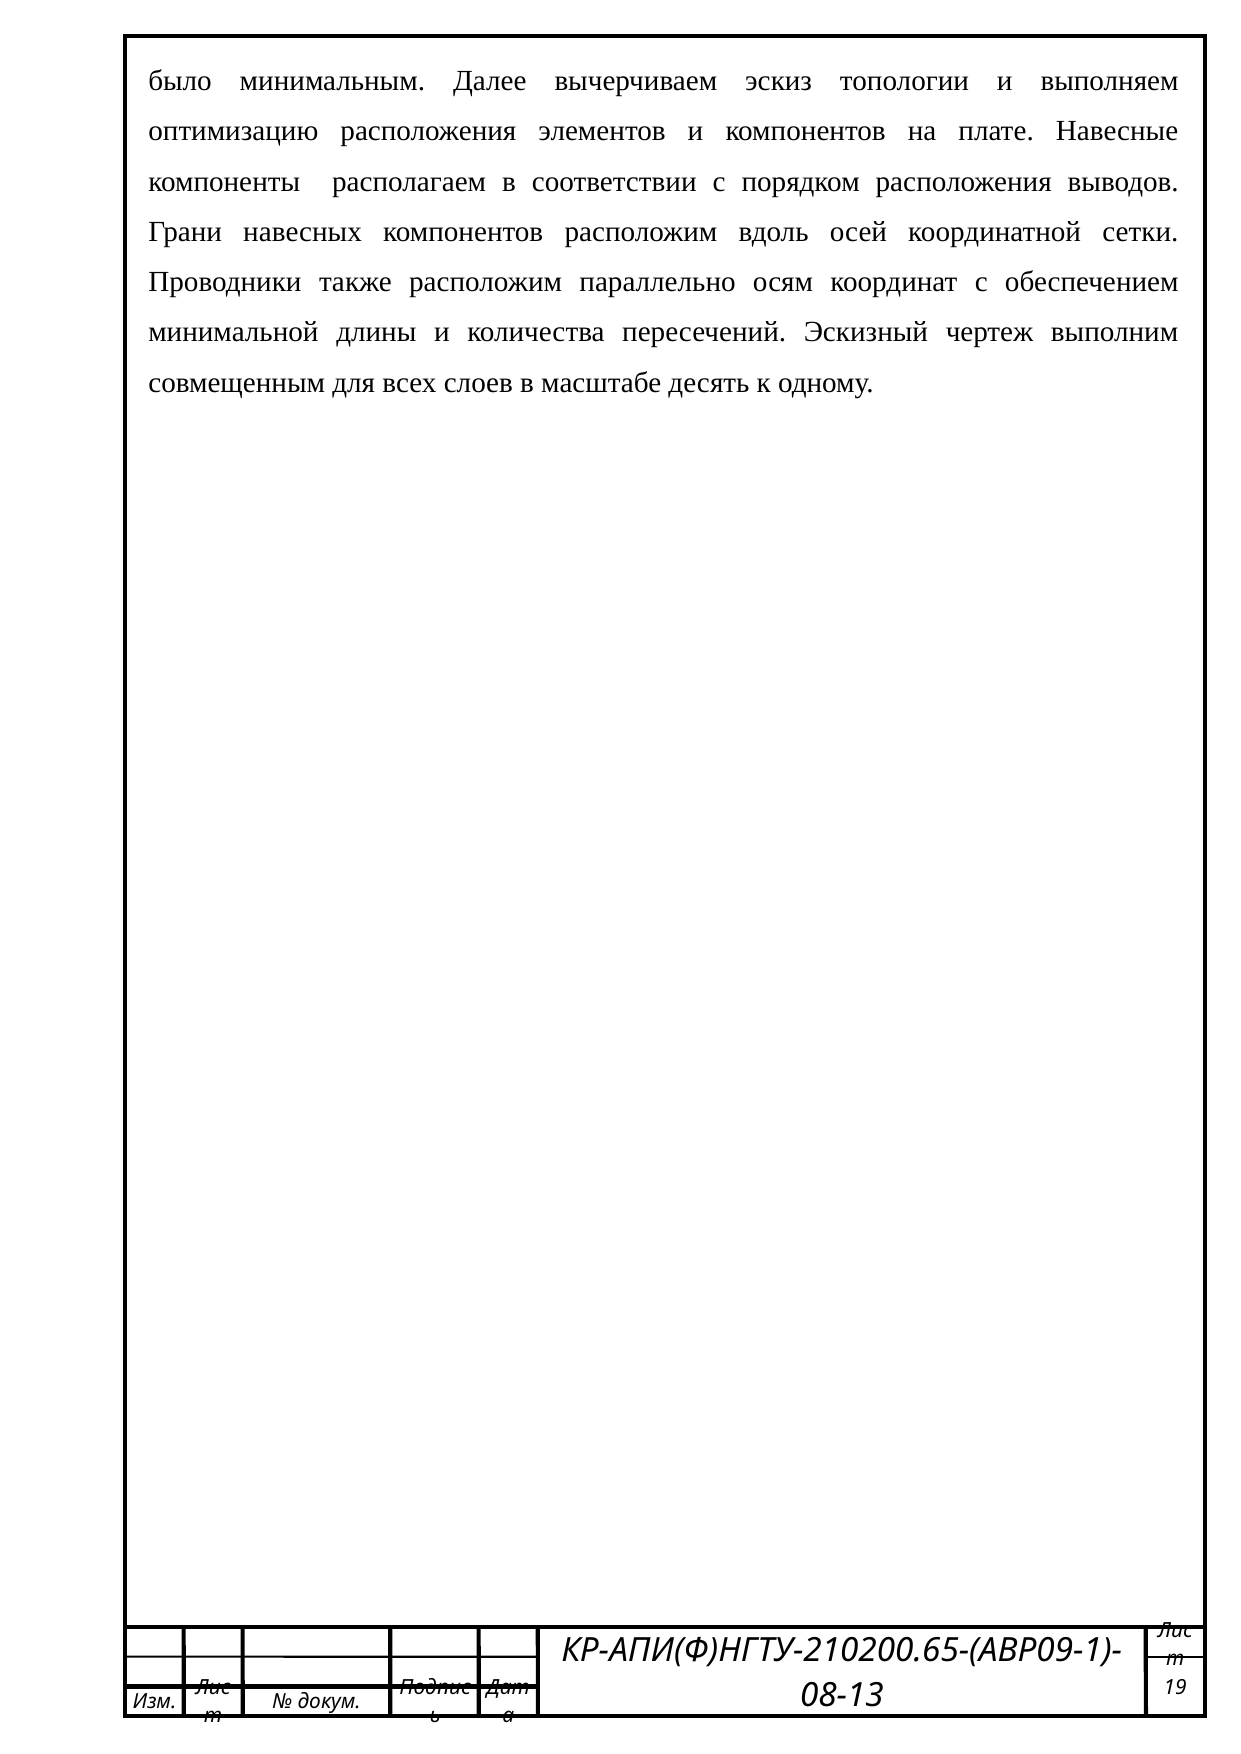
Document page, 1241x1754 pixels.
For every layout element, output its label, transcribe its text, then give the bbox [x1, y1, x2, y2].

text было минимальным. Далее вычерчиваем эскиз топологии и выполняем оптимизацию расположения элементов и компонентов на плате. Навесные компоненты располагаем в соответствии с порядком расположения выводов. Грани навесных компонентов расположим вдоль осей координатной сетки. Проводники также расположим параллельно осям координат с обеспечением минимальной длины и количества пересечений. Эскизный чертеж выполним совмещенным для всех слоев в масштабе десять к одному. [148, 63, 1179, 398]
